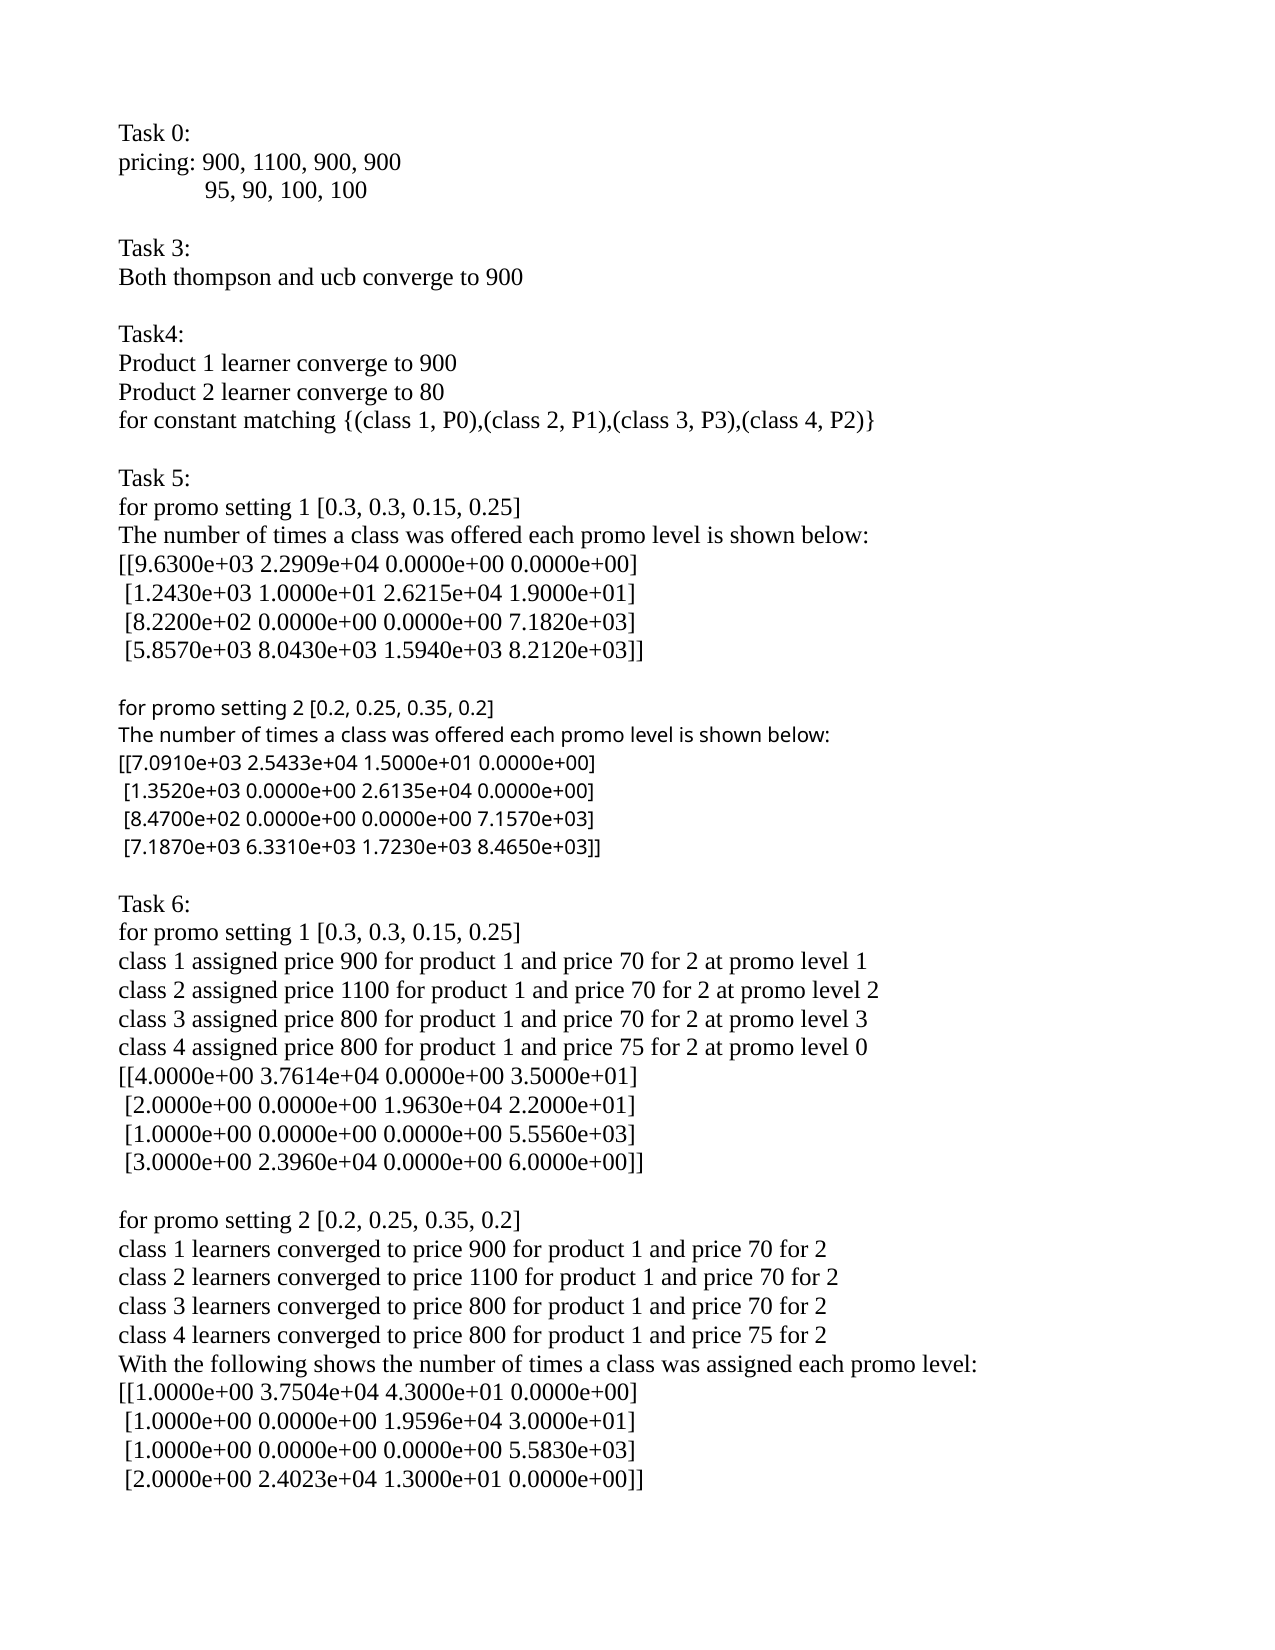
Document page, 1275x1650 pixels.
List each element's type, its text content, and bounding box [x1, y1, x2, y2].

text [1.0000e+00 0.0000e+00 1.9596e+04 3.0000e+01] [118, 1406, 1157, 1435]
text [1.0000e+00 0.0000e+00 0.0000e+00 5.5560e+03] [118, 1119, 1157, 1147]
text for promo setting 2 [0.2, 0.25, 0.35, 0.2] [118, 693, 1157, 721]
text [1.3520e+03 0.0000e+00 2.6135e+04 0.0000e+00] [118, 777, 1157, 804]
text The number of times a class was offered each promo level is shown below: [118, 721, 1157, 749]
text Product 2 learner converge to 80 [118, 377, 1157, 406]
text [1.2430e+03 1.0000e+01 2.6215e+04 1.9000e+01] [118, 578, 1157, 607]
text [7.1870e+03 6.3310e+03 1.7230e+03 8.4650e+03]] [118, 832, 1157, 860]
text class 1 learners converged to price 900 for product 1 and price 70 for 2 [118, 1234, 1157, 1262]
text Both thompson and ucb converge to 900 [118, 262, 1157, 291]
text class 2 learners converged to price 1100 for product 1 and price 70 for 2 [118, 1262, 1157, 1291]
text class 4 learners converged to price 800 for product 1 and price 75 for 2 [118, 1320, 1157, 1349]
text The number of times a class was offered each promo level is shown below: [118, 521, 1157, 549]
text [2.0000e+00 2.4023e+04 1.3000e+01 0.0000e+00]] [118, 1464, 1157, 1492]
text Product 1 learner converge to 900 [118, 348, 1157, 377]
text [[9.6300e+03 2.2909e+04 0.0000e+00 0.0000e+00] [118, 549, 1157, 578]
text Task 3: [118, 233, 1157, 262]
text 95, 90, 100, 100 [118, 176, 1157, 204]
text [[7.0910e+03 2.5433e+04 1.5000e+01 0.0000e+00] [118, 749, 1157, 777]
text [[4.0000e+00 3.7614e+04 0.0000e+00 3.5000e+01] [118, 1061, 1157, 1090]
text [[1.0000e+00 3.7504e+04 4.3000e+01 0.0000e+00] [118, 1377, 1157, 1406]
text Task4: [118, 319, 1157, 348]
text [2.0000e+00 0.0000e+00 1.9630e+04 2.2000e+01] [118, 1090, 1157, 1119]
text for promo setting 1 [0.3, 0.3, 0.15, 0.25] [118, 492, 1157, 521]
text [3.0000e+00 2.3960e+04 0.0000e+00 6.0000e+00]] [118, 1147, 1157, 1176]
text [1.0000e+00 0.0000e+00 0.0000e+00 5.5830e+03] [118, 1435, 1157, 1464]
text [8.2200e+02 0.0000e+00 0.0000e+00 7.1820e+03] [118, 607, 1157, 636]
text class 3 assigned price 800 for product 1 and price 70 for 2 at promo level 3 [118, 1004, 1157, 1032]
text [8.4700e+02 0.0000e+00 0.0000e+00 7.1570e+03] [118, 804, 1157, 832]
text class 3 learners converged to price 800 for product 1 and price 70 for 2 [118, 1291, 1157, 1320]
text [5.8570e+03 8.0430e+03 1.5940e+03 8.2120e+03]] [118, 636, 1157, 664]
text class 4 assigned price 800 for product 1 and price 75 for 2 at promo level 0 [118, 1032, 1157, 1061]
text class 2 assigned price 1100 for product 1 and price 70 for 2 at promo level 2 [118, 975, 1157, 1004]
text Task 5: [118, 463, 1157, 492]
text for promo setting 2 [0.2, 0.25, 0.35, 0.2] [118, 1205, 1157, 1234]
text class 1 assigned price 900 for product 1 and price 70 for 2 at promo level 1 [118, 946, 1157, 975]
text With the following shows the number of times a class was assigned each promo level: [118, 1349, 1157, 1377]
text Task 0: [118, 118, 1157, 147]
text for promo setting 1 [0.3, 0.3, 0.15, 0.25] [118, 917, 1157, 946]
text for constant matching {(class 1, P0),(class 2, P1),(class 3, P3),(class 4, P2)} [118, 406, 1157, 434]
text pricing: 900, 1100, 900, 900 [118, 147, 1157, 176]
text Task 6: [118, 889, 1157, 917]
